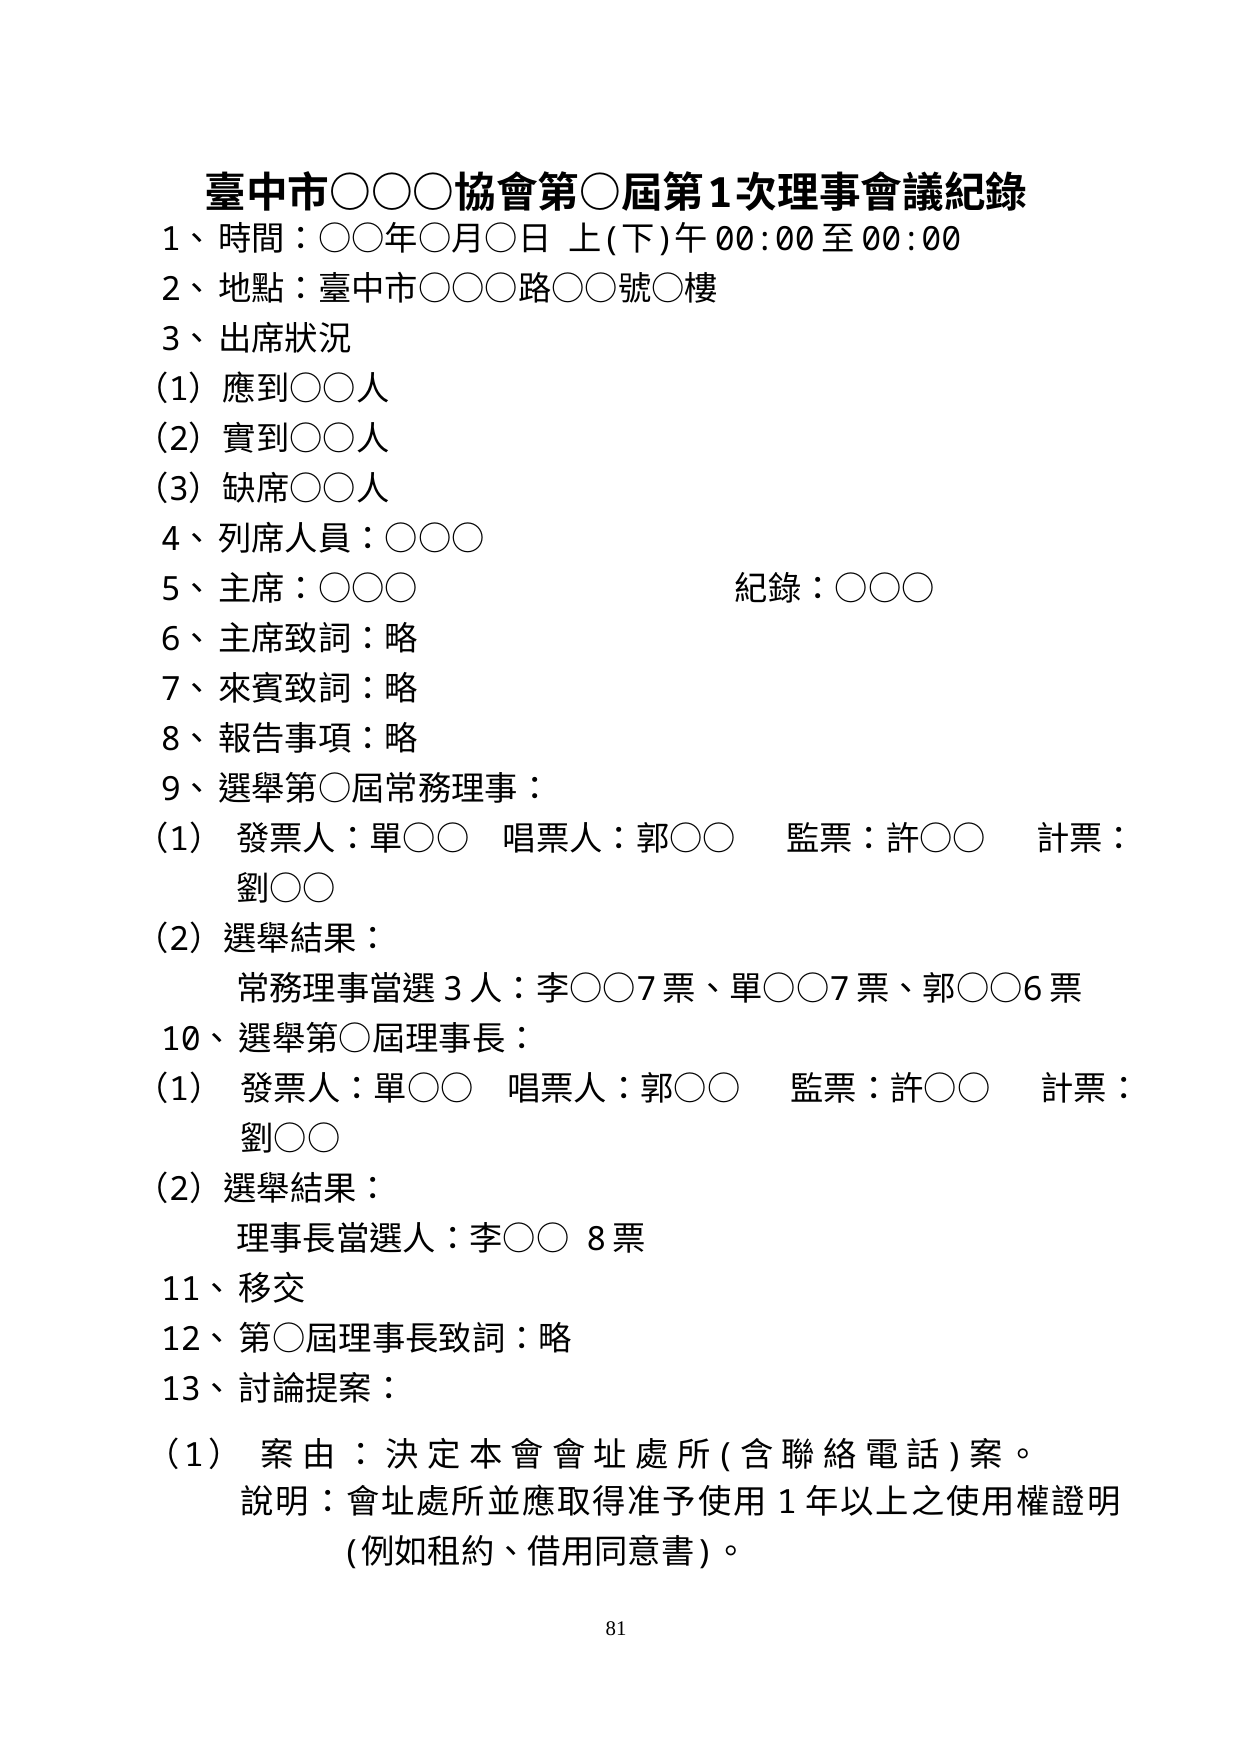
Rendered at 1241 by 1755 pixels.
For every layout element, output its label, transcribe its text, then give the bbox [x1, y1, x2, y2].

text 理事長當選人：李○○ 8票 [236, 1211, 1121, 1261]
list 時間：○○年○月○日 上(下)午00:00至00:00 [161, 211, 1121, 261]
list 案由：決定本會會址處所(含聯絡電話)案。 [136, 1411, 1121, 1473]
list 出席狀況 [161, 311, 1121, 361]
list 來賓致詞：略 [161, 661, 1121, 711]
list 選舉第○屆常務理事： [161, 761, 1121, 811]
list 主席致詞：略 [161, 611, 1121, 661]
list 移交 [161, 1261, 1121, 1311]
list 缺席○○人 [135, 461, 1121, 511]
list 地點：臺中市○○○路○○號○樓 [161, 261, 1121, 311]
list 討論提案： [161, 1361, 1121, 1411]
list 選舉結果： [136, 911, 1121, 961]
list 選舉第○屆理事長： [161, 1011, 1121, 1061]
list 報告事項：略 [161, 711, 1121, 761]
text 常務理事當選3人：李○○7票、單○○7票、郭○○6票 [236, 961, 1121, 1011]
list 發票人：單○○ 唱票人：郭○○ 監票：許○○ 計票：劉○○ [136, 1061, 1121, 1161]
list 選舉結果： [136, 1161, 1121, 1211]
list 應到○○人 [135, 361, 1121, 411]
list 發票人：單○○ 唱票人：郭○○ 監票：許○○ 計票：劉○○ [136, 811, 1121, 911]
list 實到○○人 [135, 411, 1121, 461]
subtitle 臺中市○○○協會第○屆第1次理事會議紀錄 [111, 148, 1121, 211]
text 說明：會址處所並應取得准予使用1年以上之使用權證明(例如租約、借用同意書)。 [240, 1473, 1121, 1573]
list 列席人員：○○○ [161, 511, 1121, 561]
list 主席：○○○ 紀錄：○○○ [161, 561, 1121, 611]
list 第○屆理事長致詞：略 [161, 1311, 1121, 1361]
